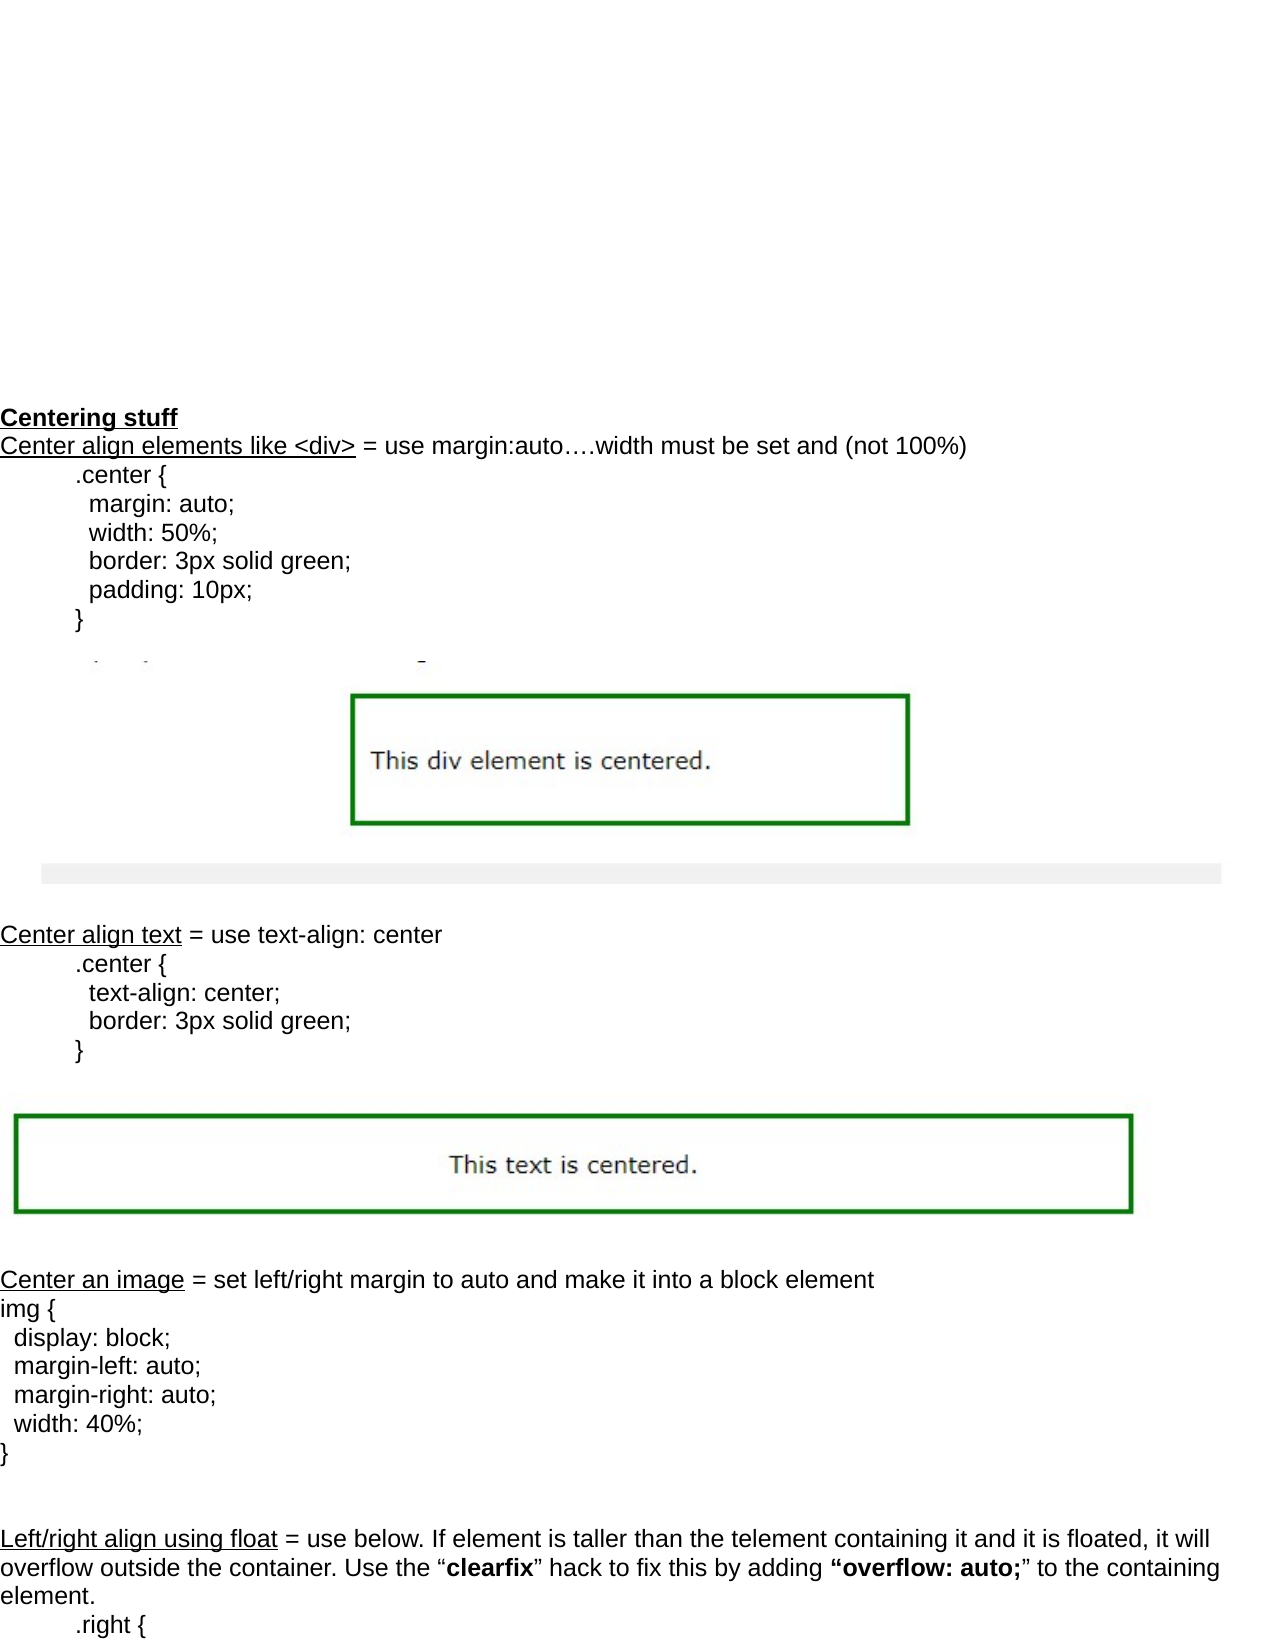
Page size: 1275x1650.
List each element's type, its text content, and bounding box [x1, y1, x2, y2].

picture [0, 1092, 1154, 1244]
text } [75, 1035, 1275, 1064]
text .center { [75, 460, 1275, 489]
text Center an image = set left/right margin to auto and make it into a block element [0, 1265, 1275, 1294]
text Centering stuff [0, 402, 1275, 431]
text margin-right: auto; [0, 1380, 1275, 1409]
text margin-left: auto; [0, 1351, 1275, 1380]
text Left/right align using float = use below. If element is taller than the telement containing it and it is floated, it will overflow outside the container. Use the “clearfix” hack to fix this by adding “overflow: auto;” to the containing element. [0, 1524, 1275, 1610]
text width: 50%; [75, 517, 1275, 546]
text Center align text = use text-align: center [0, 920, 1275, 949]
text padding: 10px; [75, 575, 1275, 604]
text .center { [75, 949, 1275, 977]
text } [0, 1437, 1275, 1466]
text border: 3px solid green; [75, 1006, 1275, 1035]
text width: 40%; [0, 1409, 1275, 1437]
text img { [0, 1294, 1275, 1322]
text display: block; [0, 1322, 1275, 1351]
text text-align: center; [75, 977, 1275, 1006]
text border: 3px solid green; [75, 546, 1275, 575]
text Center align elements like <div> = use margin:auto….width must be set and (not 100%) [0, 431, 1275, 460]
text .right { [75, 1610, 1275, 1639]
picture [41, 661, 1234, 884]
text } [75, 604, 1275, 632]
text margin: auto; [75, 489, 1275, 517]
